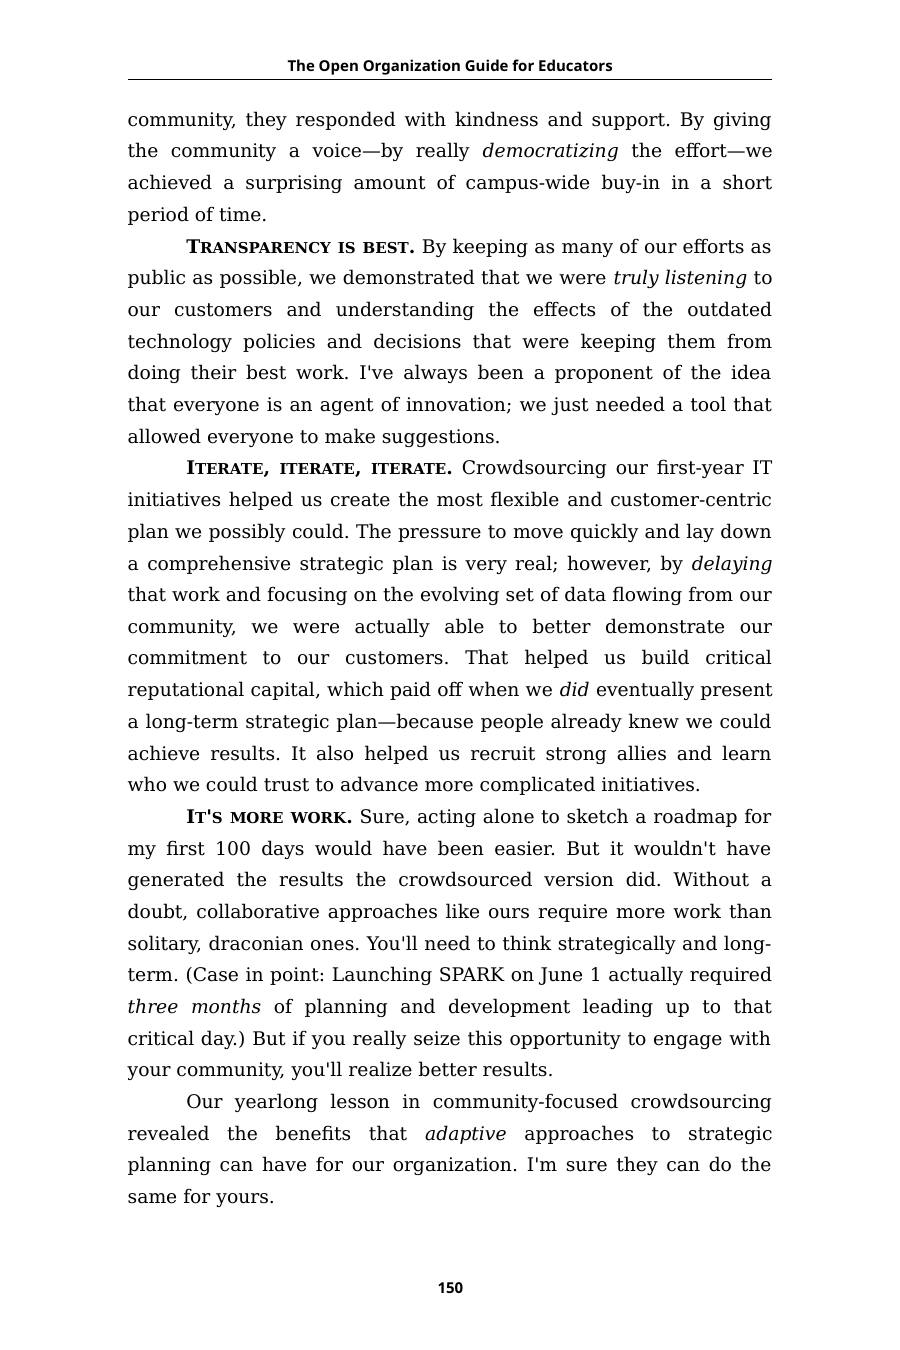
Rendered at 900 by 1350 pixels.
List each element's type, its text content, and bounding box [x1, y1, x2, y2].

text Iterate, iterate, iterate. Crowdsourcing our first-year IT initiatives helped us create the most flexible and customer-centric plan we possibly could. The pressure to move quickly and lay down a comprehensive strategic plan is very real; however, by delaying that work and focusing on the evolving set of data flowing from our community, we were actually able to better demonstrate our commitment to our customers. That helped us build critical reputational capital, which paid off when we did eventually present a long-term strategic plan—because people already knew we could achieve results. It also helped us recruit strong allies and learn who we could trust to advance more complicated initiatives. [127, 457, 772, 796]
text Our yearlong lesson in community-focused crowdsourcing revealed the benefits that adaptive approaches to strategic planning can have for our organization. I'm sure they can do the same for yours. [127, 1091, 772, 1208]
text community, they responded with kindness and support. By giving the community a voice—by really democratizing the effort—we achieved a surprising amount of campus-wide buy-in in a short period of time. [127, 109, 772, 226]
text It's more work. Sure, acting alone to sketch a roadmap for my first 100 days would have been easier. But it wouldn't have generated the results the crowdsourced version did. Without a doubt, collaborative approaches like ours require more work than solitary, draconian ones. You'll need to think strategically and long-term. (Case in point: Launching SPARK on June 1 actually required three months of planning and development leading up to that critical day.) But if you really seize this opportunity to engage with your community, you'll realize better results. [127, 806, 772, 1081]
text Transparency is best. By keeping as many of our efforts as public as possible, we demonstrated that we were truly listening to our customers and understanding the effects of the outdated technology policies and decisions that were keeping them from doing their best work. I've always been a proponent of the idea that everyone is an agent of innovation; we just needed a tool that allowed everyone to make suggestions. [127, 235, 772, 447]
